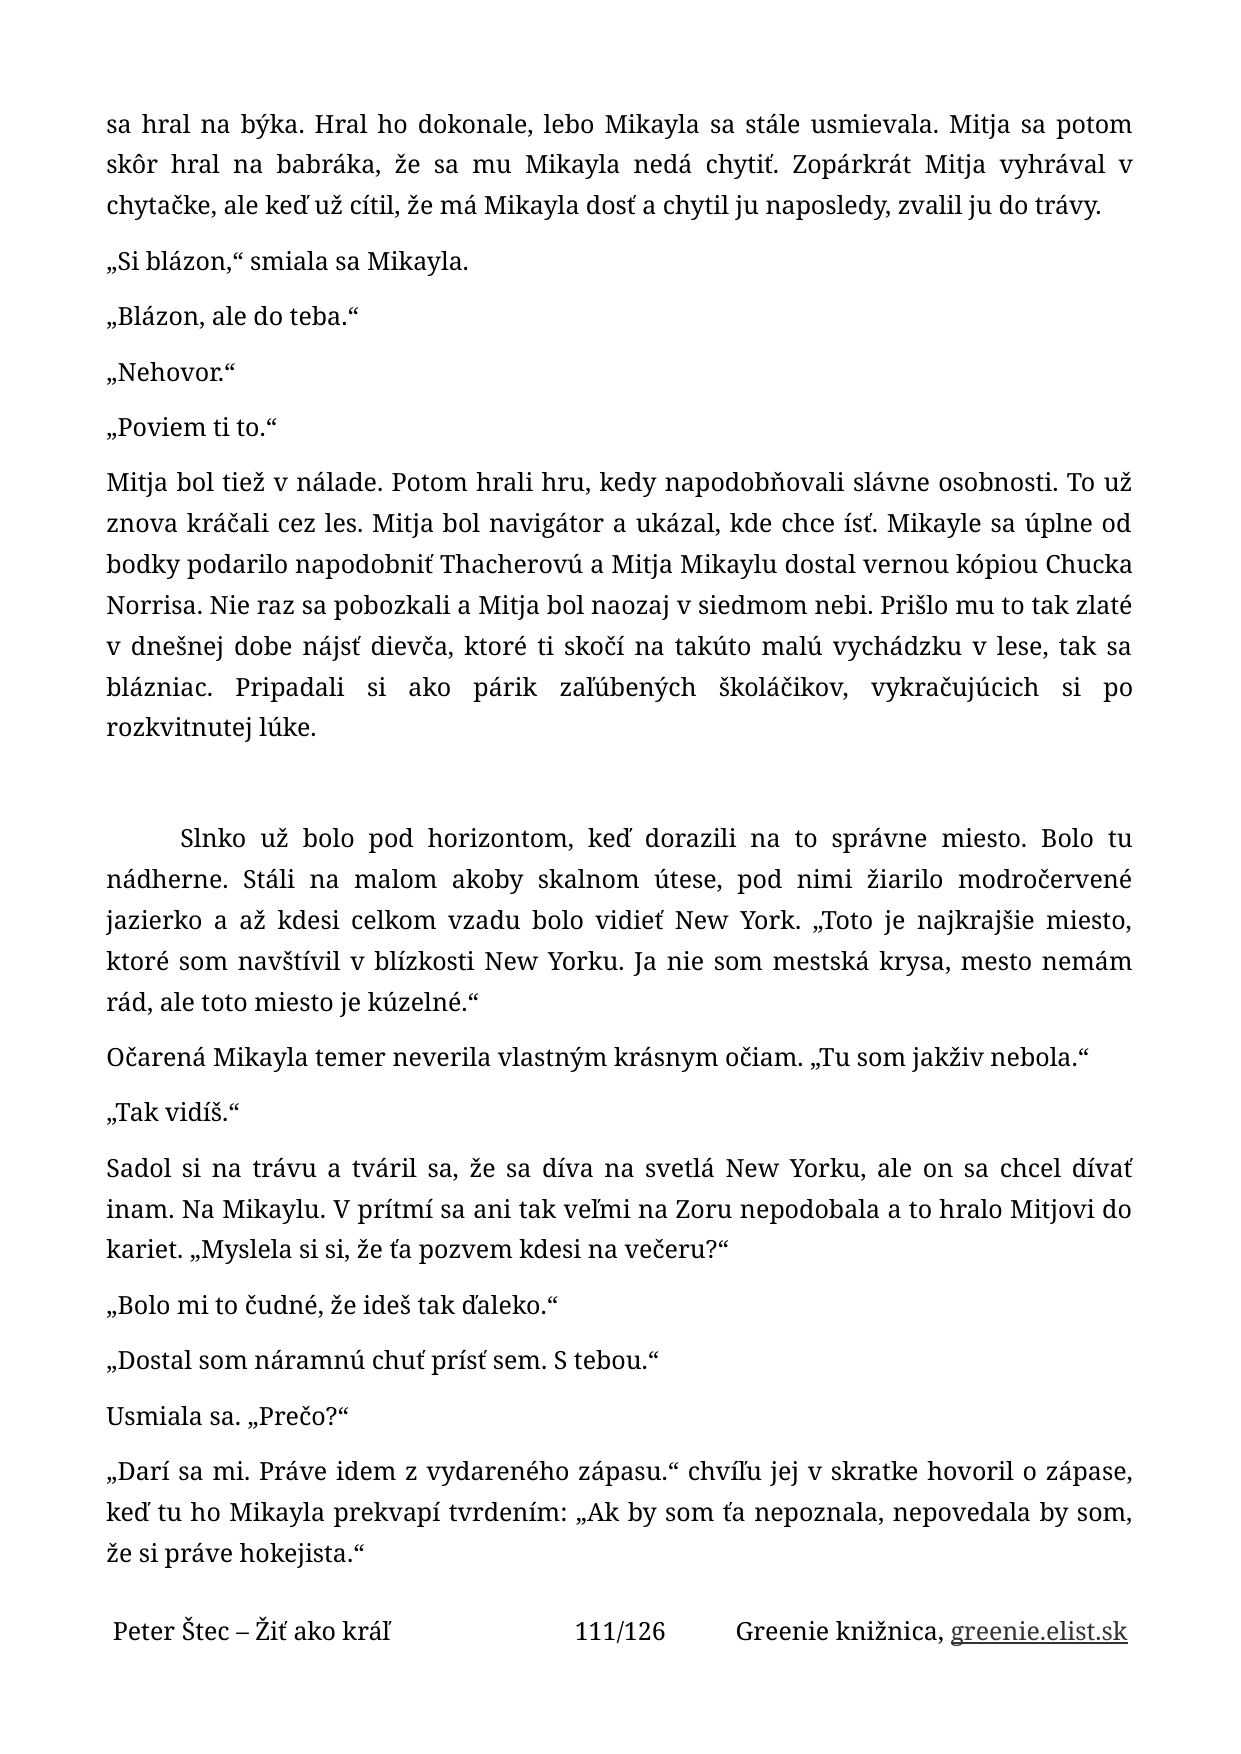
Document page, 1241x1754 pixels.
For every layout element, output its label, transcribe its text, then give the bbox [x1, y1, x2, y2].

text „Si blázon,“ smiala sa Mikayla. [106, 243, 1134, 277]
text Slnko už bolo pod horizontom, keď dorazili na to správne miesto. Bolo tu nádherne. Stáli na malom akoby skalnom útese, pod nimi žiarilo modročervené jazierko a až kdesi celkom vzadu bolo vidieť New York. „Toto je najkrajšie miesto, ktoré som navštívil v blízkosti New Yorku. Ja nie som mestská krysa, mesto nemám rád, ale toto miesto je kúzelné.“ [106, 821, 1134, 1018]
text „Bolo mi to čudné, že ideš tak ďaleko.“ [106, 1287, 1134, 1322]
text Očarená Mikayla temer neverila vlastným krásnym očiam. „Tu som jakživ nebola.“ [106, 1039, 1134, 1074]
text „Blázon, ale do teba.“ [106, 299, 1134, 333]
text „Darí sa mi. Práve idem z vydareného zápasu.“ chvíľu jej v skratke hovoril o zápase, keď tu ho Mikayla prekvapí tvrdením: „Ak by som ťa nepoznala, nepovedala by som, že si práve hokejista.“ [106, 1454, 1134, 1569]
text „Dostal som náramnú chuť prísť sem. S tebou.“ [106, 1343, 1134, 1377]
text „Poviem ti to.“ [106, 409, 1134, 444]
text „Tak vidíš.“ [106, 1095, 1134, 1129]
text Usmiala sa. „Prečo?“ [106, 1398, 1134, 1432]
text Mitja bol tiež v nálade. Potom hrali hru, kedy napodobňovali slávne osobnosti. To už znova kráčali cez les. Mitja bol navigátor a ukázal, kde chce ísť. Mikayle sa úplne od bodky podarilo napodobniť Thacherovú a Mitja Mikaylu dostal vernou kópiou Chucka Norrisa. Nie raz sa pobozkali a Mitja bol naozaj v siedmom nebi. Prišlo mu to tak zlaté v dnešnej dobe nájsť dievča, ktoré ti skočí na takúto malú vychádzku v lese, tak sa blázniac. Pripadali si ako párik zaľúbených školáčikov, vykračujúcich si po rozkvitnutej lúke. [106, 465, 1134, 744]
text „Nehovor.“ [106, 354, 1134, 388]
text Sadol si na trávu a tváril sa, že sa díva na svetlá New Yorku, ale on sa chcel dívať inam. Na Mikaylu. V prítmí sa ani tak veľmi na Zoru nepodobala a to hralo Mitjovi do kariet. „Myslela si si, že ťa pozvem kdesi na večeru?“ [106, 1150, 1134, 1266]
text sa hral na býka. Hral ho dokonale, lebo Mikayla sa stále usmievala. Mitja sa potom skôr hral na babráka, že sa mu Mikayla nedá chytiť. Zopárkrát Mitja vyhrával v chytačke, ale keď už cítil, že má Mikayla dosť a chytil ju naposledy, zvalil ju do trávy. [106, 106, 1134, 222]
